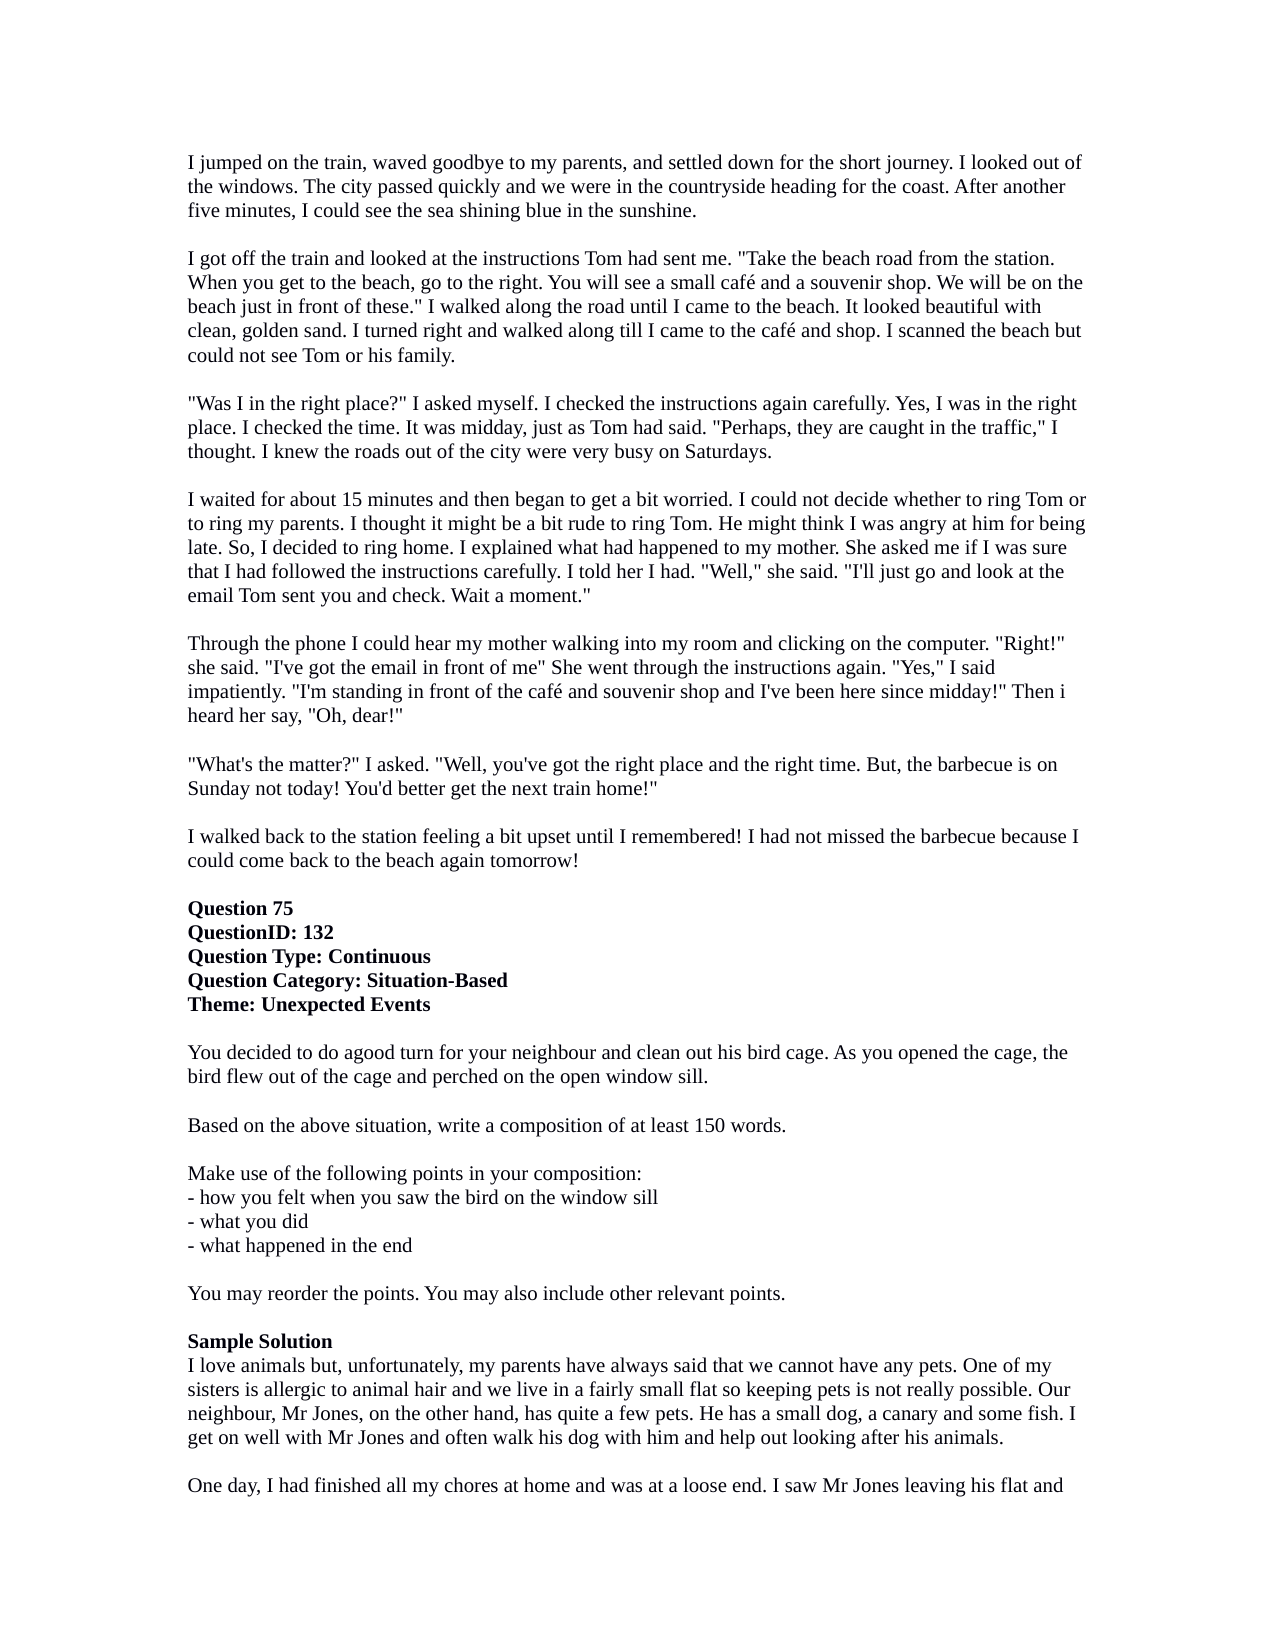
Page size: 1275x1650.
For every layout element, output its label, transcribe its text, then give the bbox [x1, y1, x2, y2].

text - how you felt when you saw the bird on the window sill [187, 1185, 1087, 1209]
text "Was I in the right place?" I asked myself. I checked the instructions again carefully. Yes, I was in the right place. I checked the time. It was midday, just as Tom had said. "Perhaps, they are caught in the traffic," I thought. I knew the roads out of the city were very busy on Saturdays. [187, 391, 1087, 463]
text Through the phone I could hear my mother walking into my room and clicking on the computer. "Right!" she said. "I've got the email in front of me" She went through the instructions again. "Yes," I said impatiently. "I'm standing in front of the café and souvenir shop and I've been here since midday!" Then i heard her say, "Oh, dear!" [187, 631, 1087, 727]
text I walked back to the station feeling a bit upset until I remembered! I had not missed the barbecue because I could come back to the beach again tomorrow! [187, 824, 1087, 872]
text "What's the matter?" I asked. "Well, you've got the right place and the right time. But, the barbecue is on Sunday not today! You'd better get the next train home!" [187, 752, 1087, 800]
text - what happened in the end [187, 1233, 1087, 1257]
text Question Type: Continuous [187, 944, 1087, 968]
text Question 75 [187, 896, 1087, 920]
text You decided to do agood turn for your neighbour and clean out his bird cage. As you opened the cage, the bird flew out of the cage and perched on the open window sill. [187, 1040, 1087, 1088]
text QuestionID: 132 [187, 920, 1087, 944]
text Sample Solution [187, 1329, 1087, 1353]
text I jumped on the train, waved goodbye to my parents, and settled down for the short journey. I looked out of the windows. The city passed quickly and we were in the countryside heading for the coast. After another five minutes, I could see the sea shining blue in the sunshine. [187, 150, 1087, 222]
text Make use of the following points in your composition: [187, 1161, 1087, 1185]
text I love animals but, unfortunately, my parents have always said that we cannot have any pets. One of my sisters is allergic to animal hair and we live in a fairly small flat so keeping pets is not really possible. Our neighbour, Mr Jones, on the other hand, has quite a few pets. He has a small dog, a canary and some fish. I get on well with Mr Jones and often walk his dog with him and help out looking after his animals. [187, 1353, 1087, 1449]
text One day, I had finished all my chores at home and was at a loose end. I saw Mr Jones leaving his flat and [187, 1473, 1087, 1497]
text Theme: Unexpected Events [187, 992, 1087, 1016]
text Based on the above situation, write a composition of at least 150 words. [187, 1112, 1087, 1137]
text I got off the train and looked at the instructions Tom had sent me. "Take the beach road from the station. When you get to the beach, go to the right. You will see a small café and a souvenir shop. We will be on the beach just in front of these." I walked along the road until I came to the beach. It looked beautiful with clean, golden sand. I turned right and walked along till I came to the café and shop. I scanned the beach but could not see Tom or his family. [187, 246, 1087, 367]
text Question Category: Situation-Based [187, 968, 1087, 992]
text - what you did [187, 1209, 1087, 1233]
text I waited for about 15 minutes and then began to get a bit worried. I could not decide whether to ring Tom or to ring my parents. I thought it might be a bit rude to ring Tom. He might think I was angry at him for being late. So, I decided to ring home. I explained what had happened to my mother. She asked me if I was sure that I had followed the instructions carefully. I told her I had. "Well," she said. "I'll just go and look at the email Tom sent you and check. Wait a moment." [187, 487, 1087, 607]
text You may reorder the points. You may also include other relevant points. [187, 1281, 1087, 1305]
